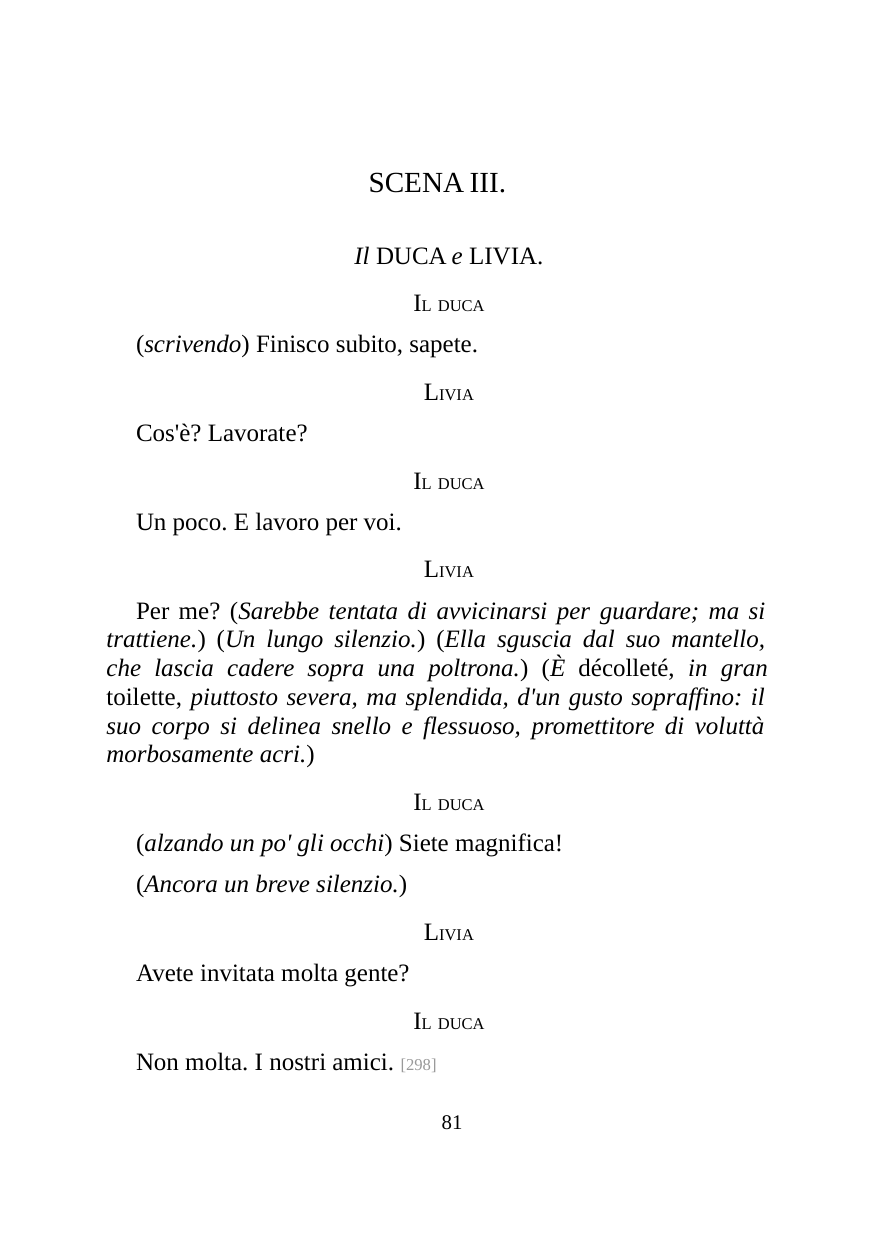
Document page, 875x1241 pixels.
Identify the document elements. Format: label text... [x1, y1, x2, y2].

text Un poco. E lavoro per voi. [106, 507, 768, 536]
text Per me? (Sarebbe tentata di avvicinarsi per guardare; ma si trattiene.) (Un lungo silenzio.) (Ella sguscia dal suo mantello, che lascia cadere sopra una poltrona.) (È décolleté, in gran toilette, piuttosto severa, ma splendida, d'un gusto sopraffino: il suo corpo si delinea snello e flessuoso, promettitore di voluttà morbosamente acri.) [106, 596, 768, 768]
text Livia [106, 377, 768, 406]
text (scrivendo) Finisco subito, sapete. [106, 329, 768, 358]
text Non molta. I nostri amici. [298] [106, 1047, 768, 1076]
text Il duca [106, 466, 768, 494]
text Il duca [106, 288, 768, 317]
text Livia [106, 917, 768, 946]
text (alzando un po' gli occhi) Siete magnifica! [106, 828, 768, 857]
subtitle SCENA III. [106, 165, 768, 199]
text (Ancora un breve silenzio.) [106, 869, 768, 898]
text Il DUCA e LIVIA. [106, 241, 768, 269]
text Il duca [106, 1006, 768, 1034]
text Cos'è? Lavorate? [106, 418, 768, 447]
text Livia [106, 554, 768, 583]
text Avete invitata molta gente? [106, 958, 768, 987]
text Il duca [106, 787, 768, 816]
